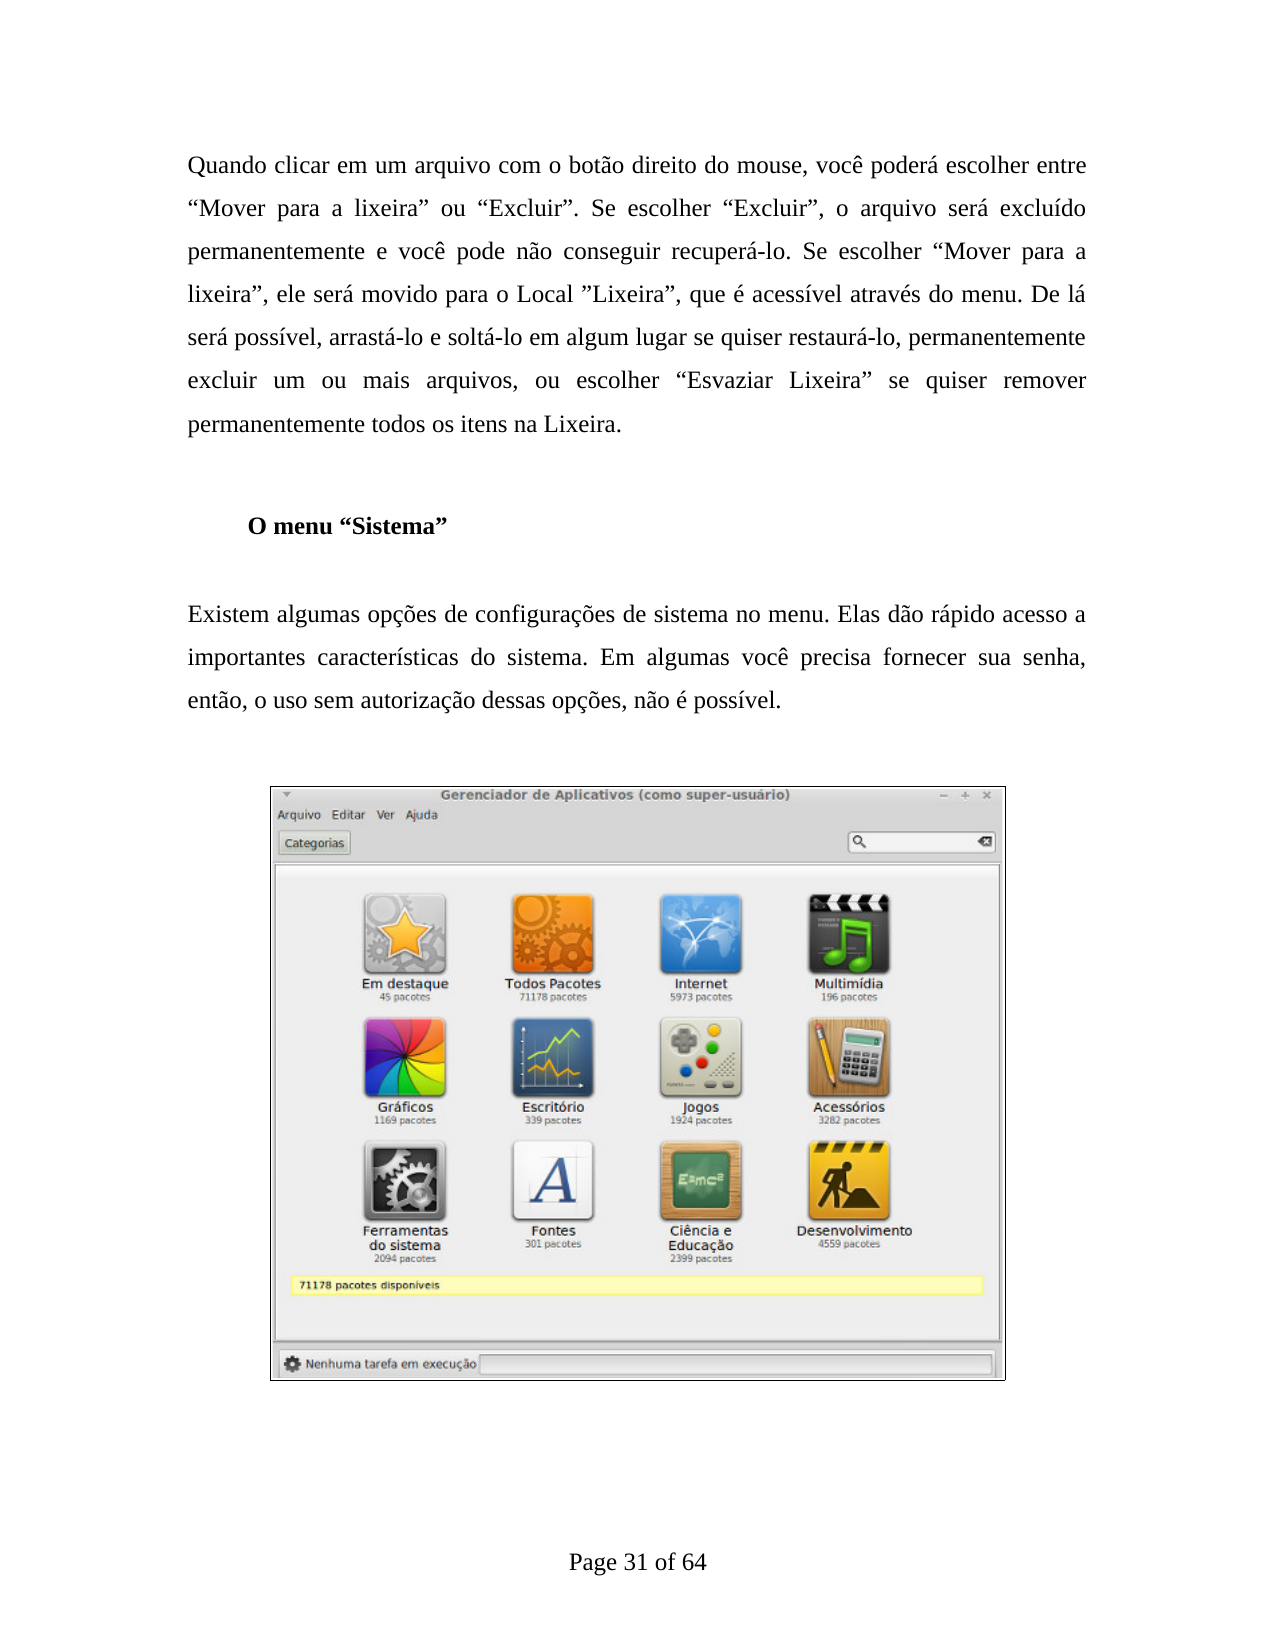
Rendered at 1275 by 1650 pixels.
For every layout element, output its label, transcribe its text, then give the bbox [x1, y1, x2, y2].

subtitle O menu “Sistema” [187, 511, 1087, 540]
picture [272, 789, 1003, 1378]
text Quando clicar em um arquivo com o botão direito do mouse, você poderá escolher entre “Mover para a lixeira” ou “Excluir”. Se escolher “Excluir”, o arquivo será excluído permanentemente e você pode não conseguir recuperá-lo. Se escolher “Mover para a lixeira”, ele será movido para o Local ”Lixeira”, que é acessível através do menu. De lá será possível, arrastá-lo e soltá-lo em algum lugar se quiser restaurá-lo, permanentemente excluir um ou mais arquivos, ou escolher “Esvaziar Lixeira” se quiser remover permanentemente todos os itens na Lixeira. [187, 150, 1087, 437]
text Existem algumas opções de configurações de sistema no menu. Elas dão rápido acesso a importantes características do sistema. Em algumas você precisa fornecer sua senha, então, o uso sem autorização dessas opções, não é possível. [187, 599, 1087, 714]
